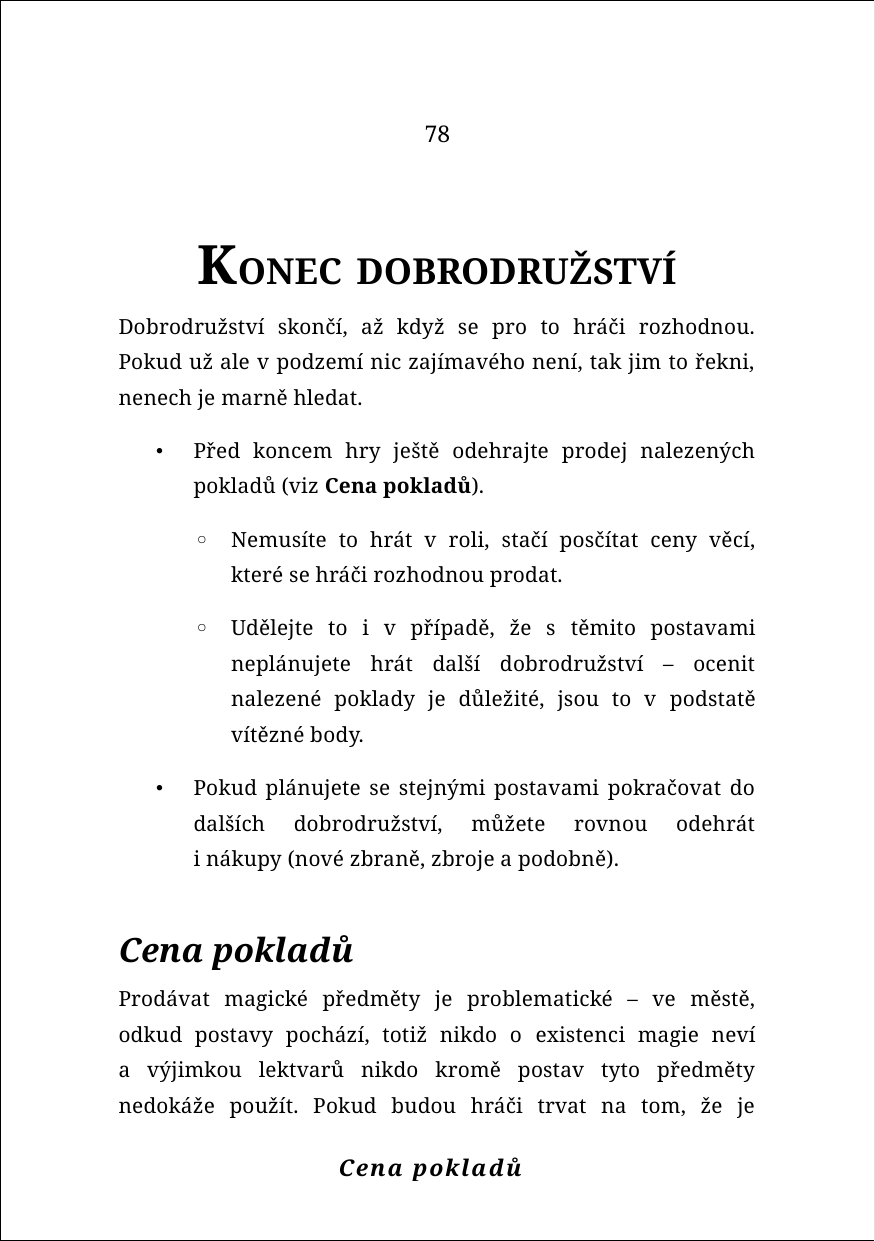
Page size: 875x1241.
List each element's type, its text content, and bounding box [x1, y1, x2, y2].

list Pokud plánujete se stejnými postavami pokračovat do dalších dobrodružství, můžete rovnou odehrát i⁠ nákupy (nové zbraně, zbroje a podobně). [156, 773, 756, 873]
text Dobrodružství skončí, až když se pro to hráči rozhodnou. Pokud už ale v⁠ podzemí nic zajímavého není, tak jim to řekni, nenech je marně hledat. [118, 312, 756, 411]
text Prodávat magické předměty je problematické – ve městě, odkud postavy pochází, totiž nikdo o⁠ existenci magie neví a⁠ výjimkou lektvarů nikdo kromě postav tyto předměty nedokáže použít. Pokud budou hráči trvat na tom, že je [118, 984, 756, 1119]
list Před koncem hry ještě odehrajte prodej nalezených pokladů (viz Cena pokladů). [156, 436, 756, 500]
subtitle Cena pokladů [118, 927, 756, 973]
subtitle Konec dobrodružství [118, 226, 756, 300]
list Nemusíte to hrát v⁠ roli, stačí posčítat ceny věcí, které se hráči rozhodnou prodat. [193, 525, 756, 589]
list Udělejte to i⁠ v⁠ případě, že s⁠ těmito postavami neplánujete hrát další dobrodružství – ocenit nalezené poklady je důležité, jsou to v⁠ podstatě vítězné body. [193, 613, 756, 748]
